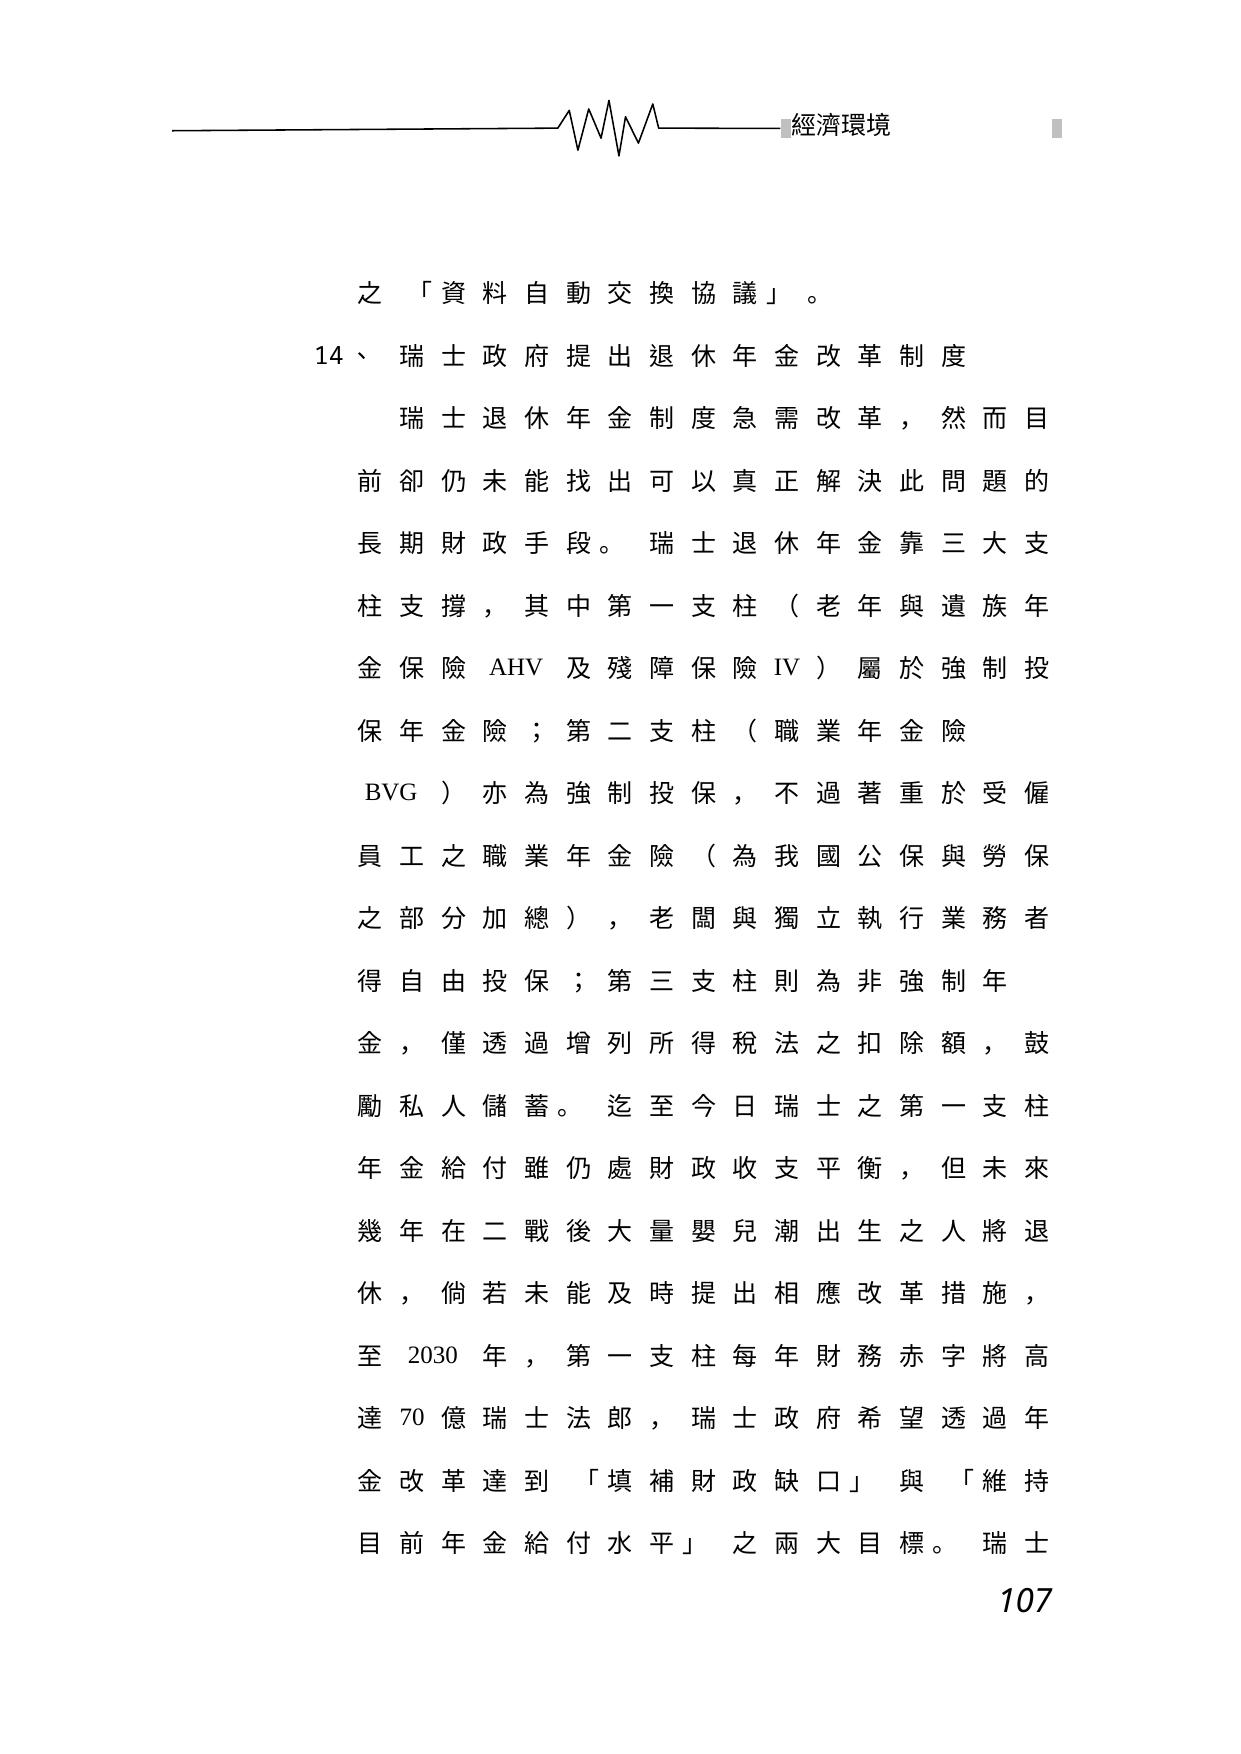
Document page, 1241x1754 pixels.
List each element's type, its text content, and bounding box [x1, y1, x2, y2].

text 14、瑞士政府提出退休年金改革制度 [281, 313, 1058, 375]
text 瑞士退休年金制度急需改革，然而目前卻仍未能找出可以真正解決此問題的長期財政手段。瑞士退休年金靠三大支柱支撐，其中第一支柱（老年與遺族年金保險AHV及殘障保險IV）屬於強制投保年金險；第二支柱（職業年金險BVG）亦為強制投保，不過著重於受僱員工之職業年金險（為我國公保與勞保之部分加總），老闆與獨立執行業務者得自由投保；第三支柱則為非強制年金，僅透過增列所得稅法之扣除額，鼓勵私人儲蓄。迄至今日瑞士之第一支柱年金給付雖仍處財政收支平衡，但未來幾年在二戰後大量嬰兒潮出生之人將退休，倘若未能及時提出相應改革措施，至2030年，第一支柱每年財務赤字將高達70億瑞士法郎，瑞士政府希望透過年金改革達到「填補財政缺口」與「維持目前年金給付水平」之兩大目標。瑞士 [330, 375, 1058, 1563]
text 之「資料自動交換協議」。 [330, 250, 1058, 313]
